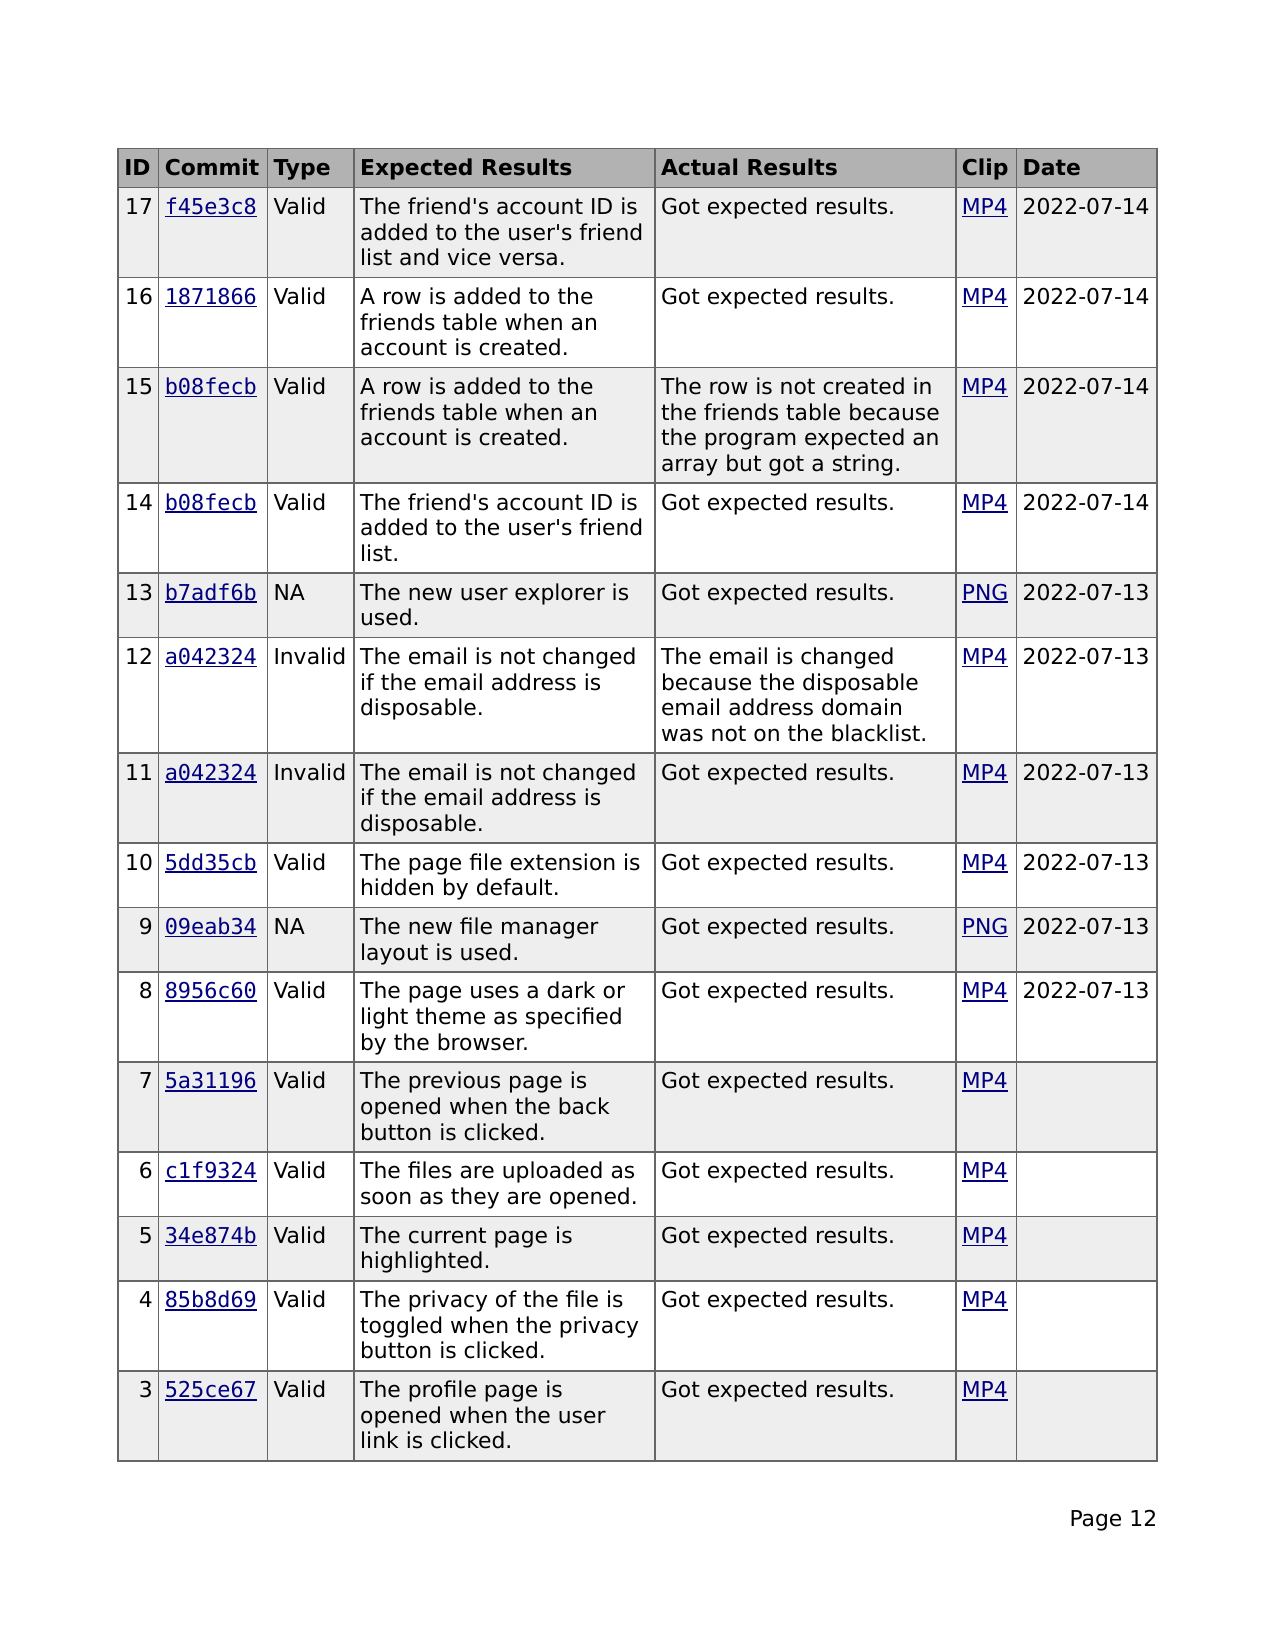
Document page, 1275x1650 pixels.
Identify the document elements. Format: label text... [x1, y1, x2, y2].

table_header Clip [957, 149, 1016, 187]
table_cell MP4 [957, 754, 1016, 842]
table_cell 5dd35cb [159, 844, 267, 907]
table_cell Valid [268, 1372, 353, 1460]
table_cell [1017, 1217, 1156, 1280]
table_cell NA [268, 908, 353, 971]
table_cell NA [268, 574, 353, 637]
table_cell MP4 [957, 1153, 1016, 1216]
table_cell The previous page is opened when the back button is clicked. [355, 1063, 654, 1151]
table_cell Got expected results. [656, 1153, 955, 1216]
table_cell Got expected results. [656, 574, 955, 637]
table_cell 5a31196 [159, 1063, 267, 1151]
table_cell 2022-07-14 [1017, 484, 1156, 572]
table_cell The privacy of the file is toggled when the privacy button is clicked. [355, 1282, 654, 1370]
table_cell The new user explorer is used. [355, 574, 654, 637]
table_cell Valid [268, 484, 353, 572]
table_cell MP4 [957, 188, 1016, 277]
table_cell 525ce67 [159, 1372, 267, 1460]
table_cell Valid [268, 973, 353, 1061]
table_cell The current page is highlighted. [355, 1217, 654, 1280]
table_header Type [268, 149, 353, 187]
table_cell Invalid [268, 754, 353, 842]
table_cell 2022-07-13 [1017, 574, 1156, 637]
table_header Commit [159, 149, 267, 187]
table_cell MP4 [957, 1063, 1016, 1151]
table_cell 10 [119, 844, 158, 907]
table_cell MP4 [957, 638, 1016, 752]
table_cell b08fecb [159, 368, 267, 482]
table_cell A row is added to the friends table when an account is created. [355, 368, 654, 482]
table_cell Valid [268, 1153, 353, 1216]
table_cell 15 [119, 368, 158, 482]
table_cell Valid [268, 1217, 353, 1280]
table_cell Valid [268, 368, 353, 482]
table_cell The email is changed because the disposable email address domain was not on the blacklist. [656, 638, 955, 752]
table_cell 2022-07-13 [1017, 638, 1156, 752]
table_header Expected Results [355, 149, 654, 187]
table_cell 12 [119, 638, 158, 752]
table_cell 4 [119, 1282, 158, 1370]
table_cell Got expected results. [656, 1063, 955, 1151]
table_cell 2022-07-13 [1017, 973, 1156, 1061]
table_cell Got expected results. [656, 844, 955, 907]
table_cell The profile page is opened when the user link is clicked. [355, 1372, 654, 1460]
table_cell 1871866 [159, 278, 267, 367]
table_cell MP4 [957, 278, 1016, 367]
table_cell The email is not changed if the email address is disposable. [355, 754, 654, 842]
table_cell 8 [119, 973, 158, 1061]
table_cell A row is added to the friends table when an account is created. [355, 278, 654, 367]
table_cell Valid [268, 188, 353, 277]
table_cell 2022-07-13 [1017, 908, 1156, 971]
table_cell [1017, 1282, 1156, 1370]
table_cell The row is not created in the friends table because the program expected an array but got a string. [656, 368, 955, 482]
table_header Date [1017, 149, 1156, 187]
table_cell The files are uploaded as soon as they are opened. [355, 1153, 654, 1216]
table_cell a042324 [159, 754, 267, 842]
table_cell 8956c60 [159, 973, 267, 1061]
table_cell Valid [268, 278, 353, 367]
table_cell The new file manager layout is used. [355, 908, 654, 971]
table_cell MP4 [957, 844, 1016, 907]
table_header ID [119, 149, 158, 187]
table_cell The friend's account ID is added to the user's friend list. [355, 484, 654, 572]
table_cell The page uses a dark or light theme as specified by the browser. [355, 973, 654, 1061]
table_cell MP4 [957, 973, 1016, 1061]
table_cell 7 [119, 1063, 158, 1151]
table_cell The page file extension is hidden by default. [355, 844, 654, 907]
table_cell PNG [957, 574, 1016, 637]
table_cell Got expected results. [656, 1282, 955, 1370]
table_cell 16 [119, 278, 158, 367]
table_cell 34e874b [159, 1217, 267, 1280]
table_cell f45e3c8 [159, 188, 267, 277]
table_header Actual Results [656, 149, 955, 187]
table_cell [1017, 1153, 1156, 1216]
table_cell 5 [119, 1217, 158, 1280]
table_cell Valid [268, 844, 353, 907]
table_cell [1017, 1063, 1156, 1151]
table_cell 2022-07-14 [1017, 188, 1156, 277]
table_cell Got expected results. [656, 484, 955, 572]
table_cell Got expected results. [656, 278, 955, 367]
table_cell 2022-07-13 [1017, 754, 1156, 842]
table_cell MP4 [957, 368, 1016, 482]
table_cell Valid [268, 1282, 353, 1370]
table_cell a042324 [159, 638, 267, 752]
table_cell Got expected results. [656, 188, 955, 277]
table_cell b08fecb [159, 484, 267, 572]
table_cell Got expected results. [656, 908, 955, 971]
table_cell 2022-07-14 [1017, 278, 1156, 367]
table_cell 85b8d69 [159, 1282, 267, 1370]
table_cell 2022-07-13 [1017, 844, 1156, 907]
table_cell Got expected results. [656, 1217, 955, 1280]
table_cell The email is not changed if the email address is disposable. [355, 638, 654, 752]
table_cell Got expected results. [656, 1372, 955, 1460]
table_cell MP4 [957, 1217, 1016, 1280]
table_cell MP4 [957, 1372, 1016, 1460]
table_cell 13 [119, 574, 158, 637]
table_cell The friend's account ID is added to the user's friend list and vice versa. [355, 188, 654, 277]
table_cell 11 [119, 754, 158, 842]
table_cell MP4 [957, 1282, 1016, 1370]
table_cell 6 [119, 1153, 158, 1216]
table_cell Invalid [268, 638, 353, 752]
table_cell Got expected results. [656, 973, 955, 1061]
table_cell MP4 [957, 484, 1016, 572]
table_cell 2022-07-14 [1017, 368, 1156, 482]
table_cell 14 [119, 484, 158, 572]
table_cell [1017, 1372, 1156, 1460]
table_cell 17 [119, 188, 158, 277]
table_cell 9 [119, 908, 158, 971]
table_cell c1f9324 [159, 1153, 267, 1216]
table_cell b7adf6b [159, 574, 267, 637]
table_cell 09eab34 [159, 908, 267, 971]
table_cell 3 [119, 1372, 158, 1460]
table_cell Got expected results. [656, 754, 955, 842]
table_cell PNG [957, 908, 1016, 971]
table_cell Valid [268, 1063, 353, 1151]
